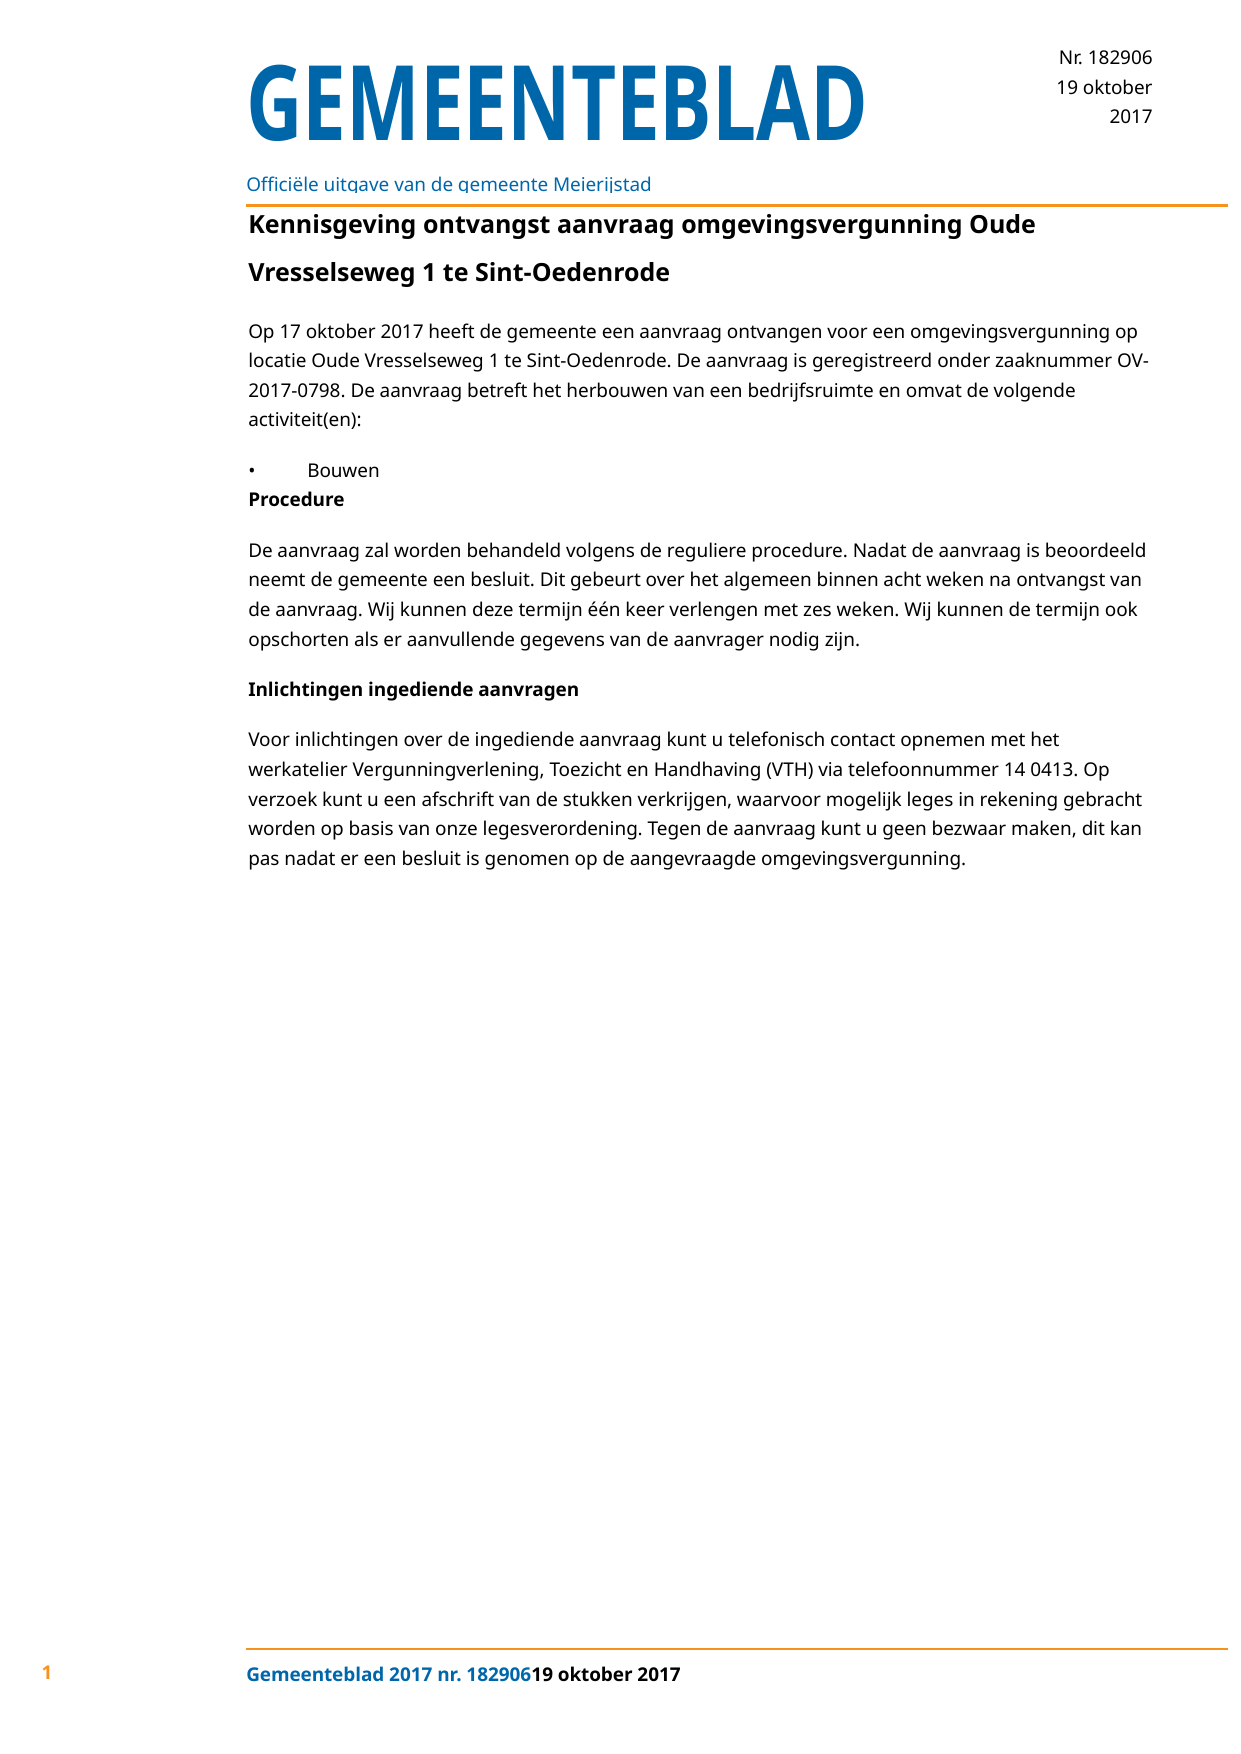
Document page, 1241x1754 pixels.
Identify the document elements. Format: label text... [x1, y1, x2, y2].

text Procedure [248, 487, 1152, 512]
text Inlichtingen ingediende aanvragen [248, 676, 1152, 702]
picture [41, 47, 231, 172]
text Op 17 oktober 2017 heeft de gemeente een aanvraag ontvangen voor een omgevingsvergunning op locatie Oude Vresselseweg 1 te Sint-Oedenrode. De aanvraag is geregistreerd onder zaaknummer OV-2017-0798. De aanvraag betreft het herbouwen van een bedrijfsruimte en omvat de volgende activiteit(en): [248, 318, 1152, 432]
text Kennisgeving ontvangst aanvraag omgevingsvergunning Oude Vresselseweg 1 te Sint-Oedenrode [248, 207, 1152, 288]
text De aanvraag zal worden behandeld volgens de reguliere procedure. Nadat de aanvraag is beoordeeld neemt de gemeente een besluit. Dit gebeurt over het algemeen binnen acht weken na ontvangst van de aanvraag. Wij kunnen deze termijn één keer verlengen met zes weken. Wij kunnen de termijn ook opschorten als er aanvullende gegevens van de aanvrager nodig zijn. [248, 537, 1152, 652]
list Bouwen [248, 457, 1152, 483]
text Voor inlichtingen over de ingediende aanvraag kunt u telefonisch contact opnemen met het werkatelier Vergunningverlening, Toezicht en Handhaving (VTH) via telefoonnummer 14 0413. Op verzoek kunt u een afschrift van de stukken verkrijgen, waarvoor mogelijk leges in rekening gebracht worden op basis van onze legesverordening. Tegen de aanvraag kunt u geen bezwaar maken, dit kan pas nadat er een besluit is genomen op de aangevraagde omgevingsvergunning. [248, 727, 1152, 871]
